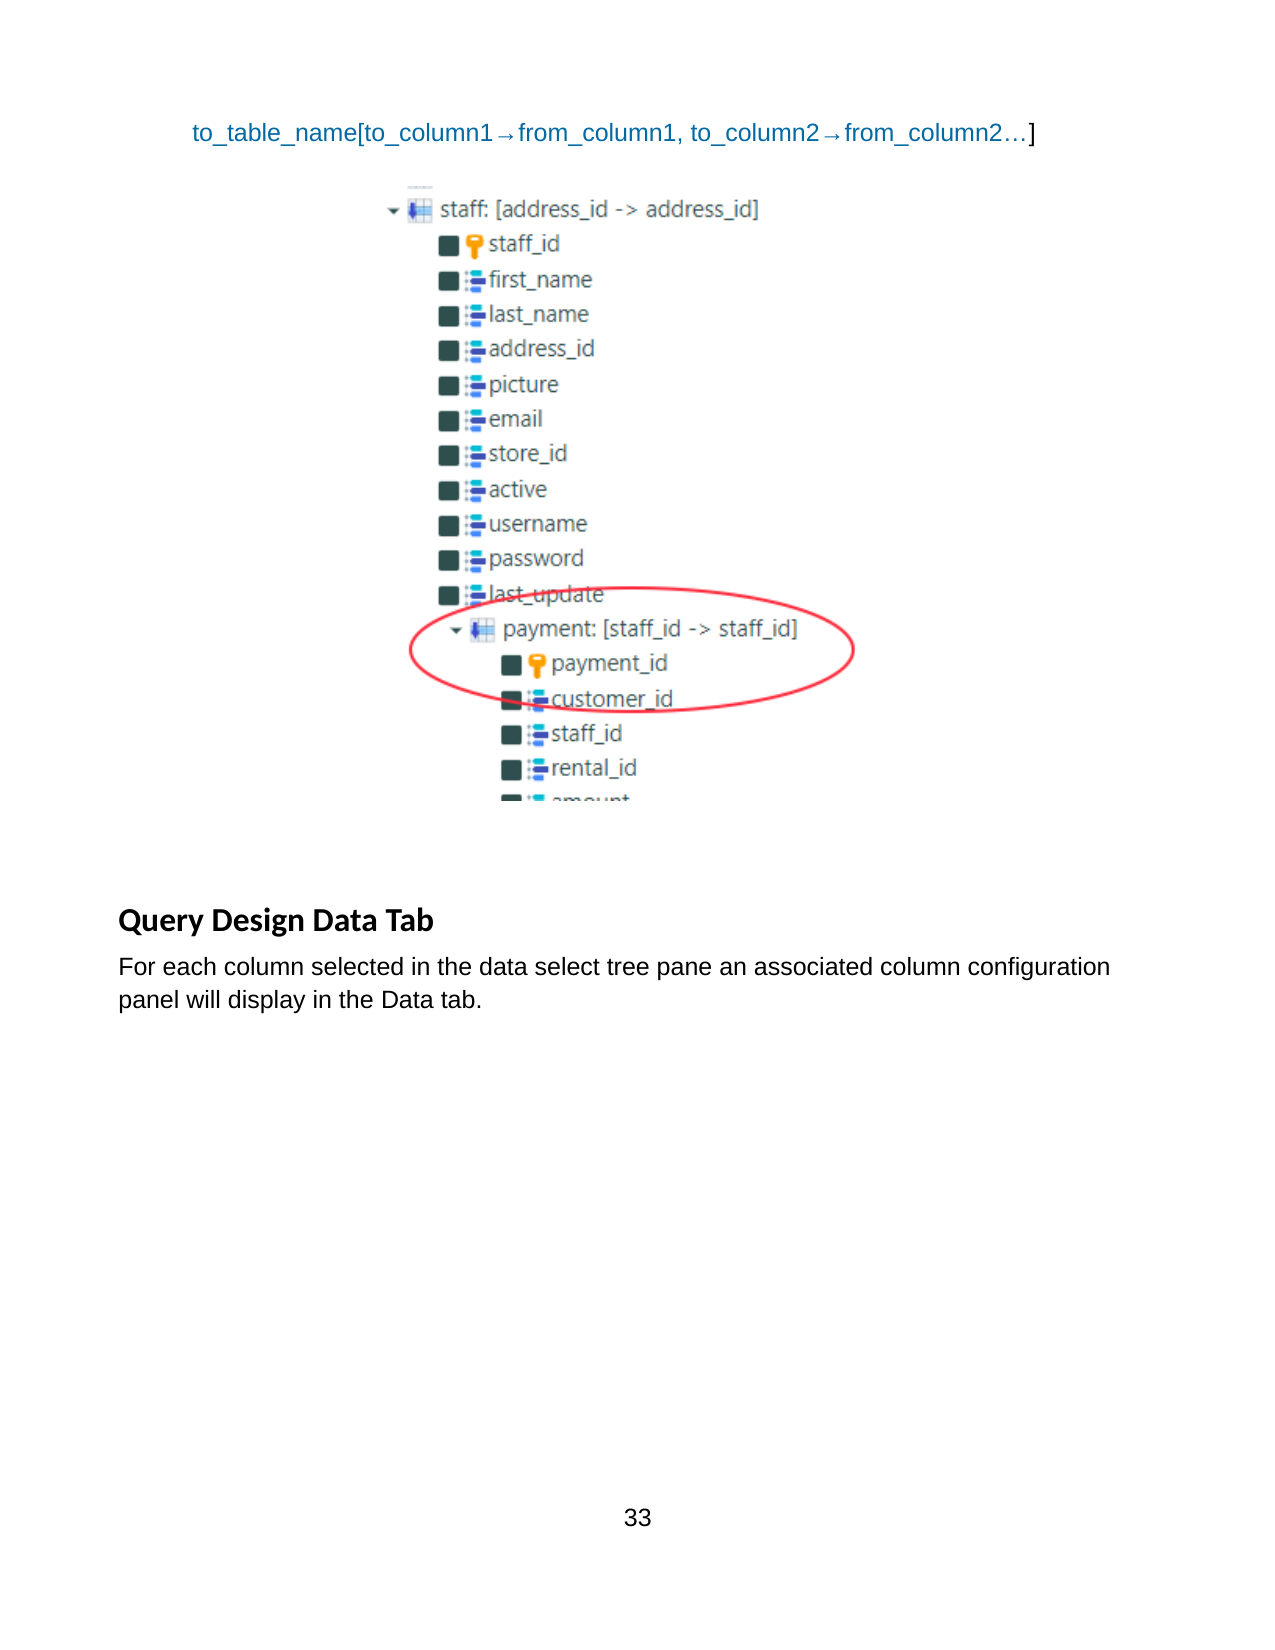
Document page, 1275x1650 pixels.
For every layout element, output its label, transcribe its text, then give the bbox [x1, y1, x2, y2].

picture [353, 186, 916, 801]
text to_table_name[to_column1→from_column1, to_column2→from_column2…] [118, 118, 1157, 147]
text For each column selected in the data select tree pane an associated column configuration panel will display in the Data tab. [118, 952, 1157, 1013]
subtitle Query Design Data Tab [118, 898, 1157, 939]
